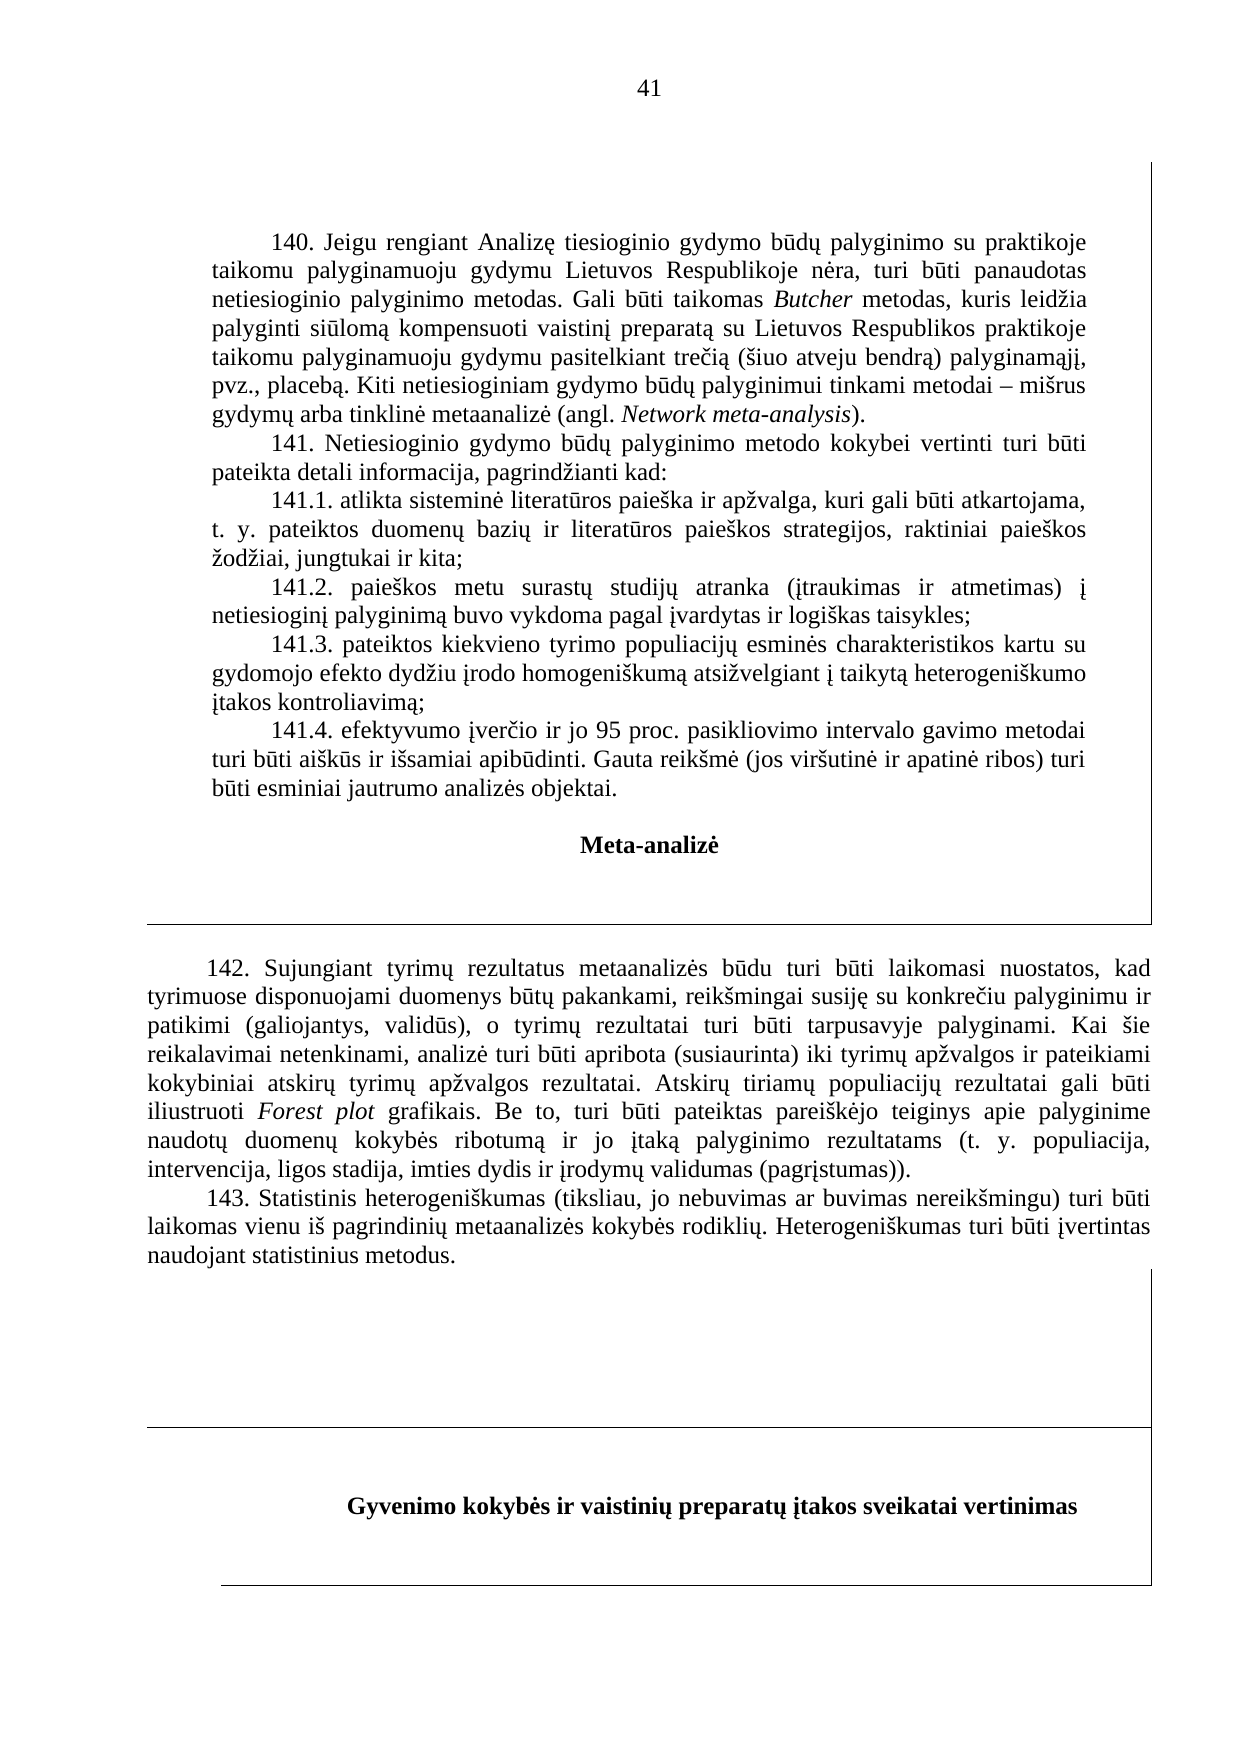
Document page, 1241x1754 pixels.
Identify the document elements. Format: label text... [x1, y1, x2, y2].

text 141. Netiesioginio gydymo būdų palyginimo metodo kokybei vertinti turi būti pateikta detali informacija, pagrindžianti kad: [147, 428, 1151, 486]
text 141.2. paieškos metu surastų studijų atranka (įtraukimas ir atmetimas) į netiesioginį palyginimą buvo vykdoma pagal įvardytas ir logiškas taisykles; [147, 572, 1151, 629]
subtitle Meta-analizė [147, 831, 1151, 924]
subtitle Gyvenimo kokybės ir vaistinių preparatų įtakos sveikatai vertinimas [221, 1427, 1151, 1585]
text 142. Sujungiant tyrimų rezultatus metaanalizės būdu turi būti laikomasi nuostatos, kad tyrimuose disponuojami duomenys būtų pakankami, reikšmingai susiję su konkrečiu palyginimu ir patikimi (galiojantys, validūs), o tyrimų rezultatai turi būti tarpusavyje palyginami. Kai šie reikalavimai netenkinami, analizė turi būti apribota (susiaurinta) iki tyrimų apžvalgos ir pateikiami kokybiniai atskirų tyrimų apžvalgos rezultatai. Atskirų tiriamų populiacijų rezultatai gali būti iliustruoti Forest plot grafikais. Be to, turi būti pateiktas pareiškėjo teiginys apie palyginime naudotų duomenų kokybės ribotumą ir jo įtaką palyginimo rezultatams (t. y. populiacija, intervencija, ligos stadija, imties dydis ir įrodymų validumas (pagrįstumas)). [147, 953, 1152, 1183]
text 143. Statistinis heterogeniškumas (tiksliau, jo nebuvimas ar buvimas nereikšmingu) turi būti laikomas vienu iš pagrindinių metaanalizės kokybės rodiklių. Heterogeniškumas turi būti įvertintas naudojant statistinius metodus. [147, 1183, 1152, 1269]
text 141.3. pateiktos kiekvieno tyrimo populiacijų esminės charakteristikos kartu su gydomojo efekto dydžiu įrodo homogeniškumą atsižvelgiant į taikytą heterogeniškumo įtakos kontroliavimą; [147, 629, 1151, 716]
text 141.1. atlikta sisteminė literatūros paieška ir apžvalga, kuri gali būti atkartojama, t. y. pateiktos duomenų bazių ir literatūros paieškos strategijos, raktiniai paieškos žodžiai, jungtukai ir kita; [147, 486, 1151, 572]
text 140. Jeigu rengiant Analizę tiesioginio gydymo būdų palyginimo su praktikoje taikomu palyginamuoju gydymu Lietuvos Respublikoje nėra, turi būti panaudotas netiesioginio palyginimo metodas. Gali būti taikomas Butcher metodas, kuris leidžia palyginti siūlomą kompensuoti vaistinį preparatą su Lietuvos Respublikos praktikoje taikomu palyginamuoju gydymu pasitelkiant trečią (šiuo atveju bendrą) palyginamąjį, pvz., placebą. Kiti netiesioginiam gydymo būdų palyginimui tinkami metodai – mišrus gydymų arba tinklinė metaanalizė (angl. Network meta-analysis). [147, 162, 1151, 428]
text 141.4. efektyvumo įverčio ir jo 95 proc. pasikliovimo intervalo gavimo metodai turi būti aiškūs ir išsamiai apibūdinti. Gauta reikšmė (jos viršutinė ir apatinė ribos) turi būti esminiai jautrumo analizės objektai. [147, 716, 1151, 802]
